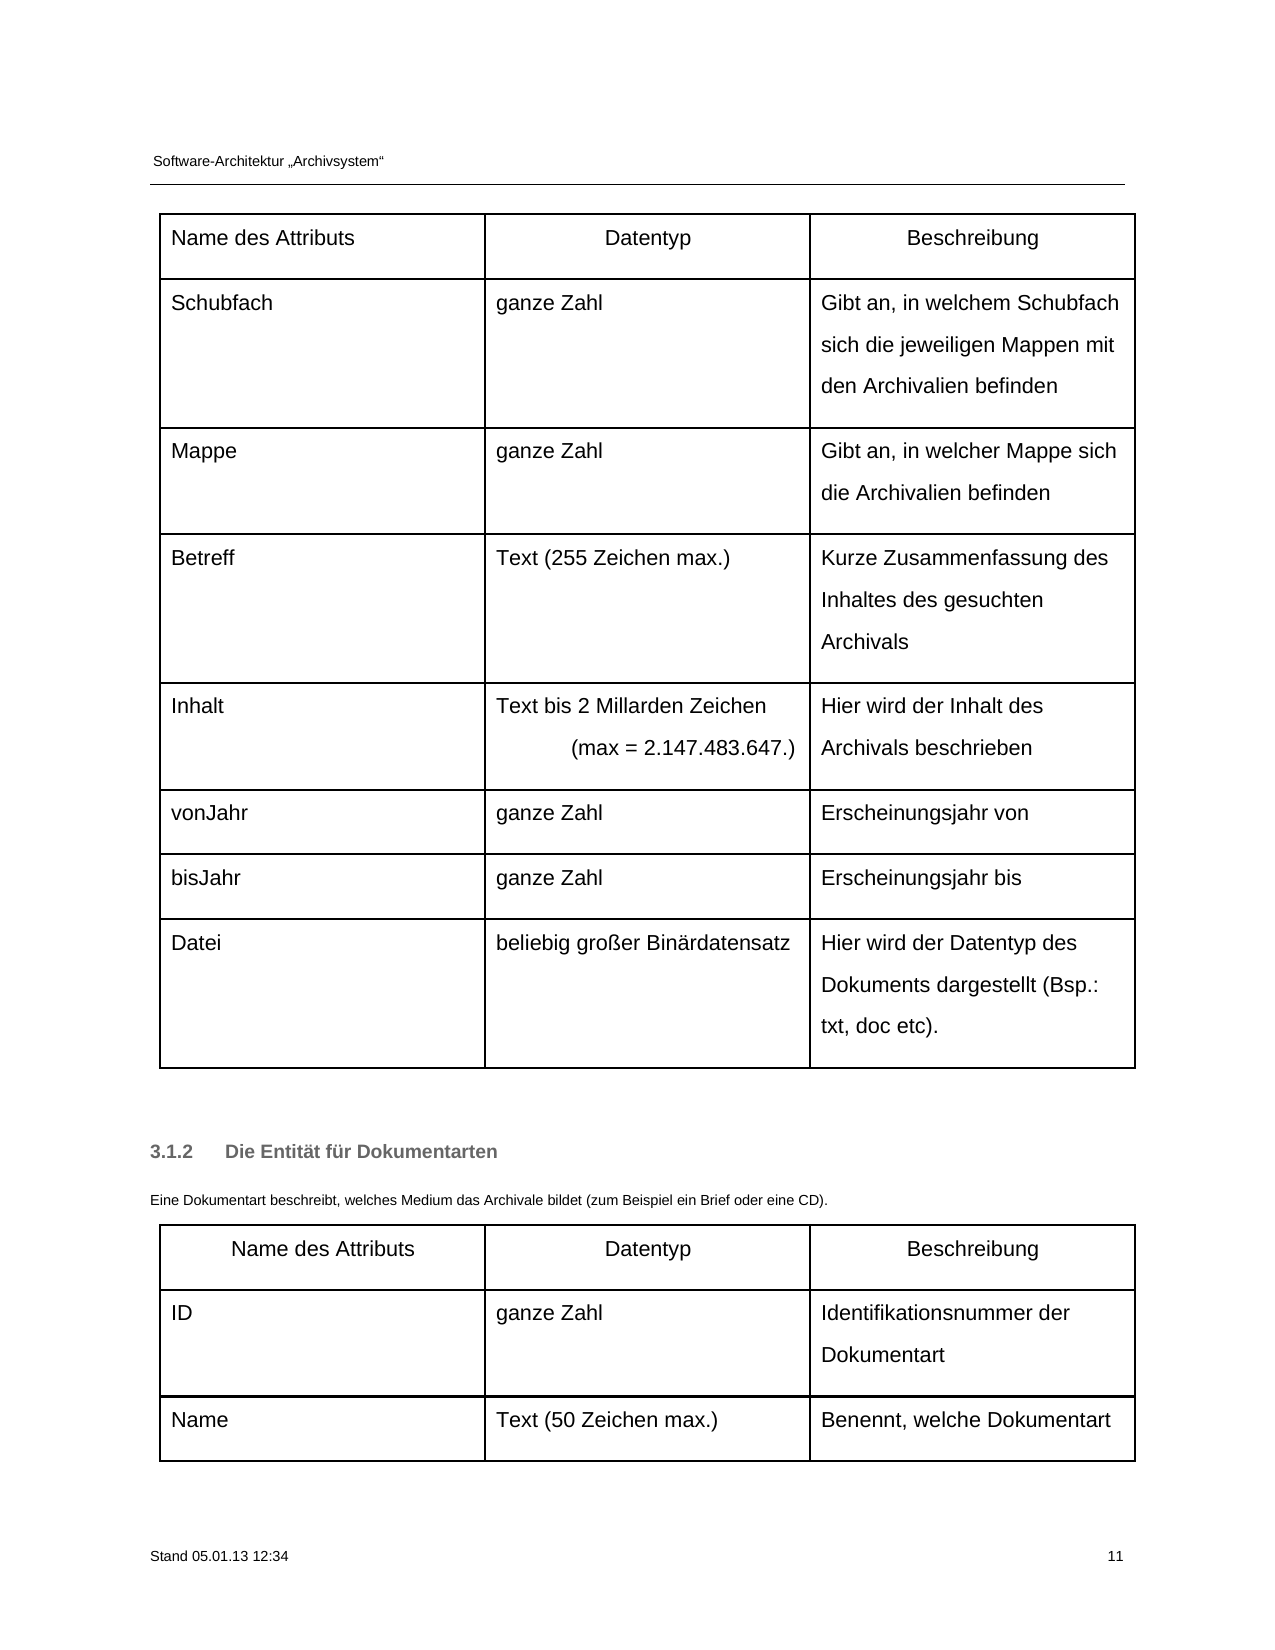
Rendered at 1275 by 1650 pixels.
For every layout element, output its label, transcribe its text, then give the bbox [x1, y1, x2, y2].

table_header Name des Attributs [161, 1226, 484, 1289]
table_cell Hier wird der Datentyp des Dokuments dargestellt (Bsp.: txt, doc etc). [811, 920, 1134, 1067]
table_cell ID [161, 1291, 484, 1395]
table_cell ganze Zahl [486, 855, 809, 918]
table_cell Text (255 Zeichen max.) [486, 535, 809, 682]
table_cell Kurze Zusammenfassung des Inhaltes des gesuchten Archivals [811, 535, 1134, 682]
table_cell Identifikationsnummer der Dokumentart [811, 1291, 1134, 1395]
table_cell Benennt, welche Dokumentart [811, 1398, 1134, 1460]
table_cell Gibt an, in welcher Mappe sich die Archivalien befinden [811, 429, 1134, 533]
subtitle Die Entität für Dokumentarten [150, 1141, 1125, 1178]
table_cell Gibt an, in welchem Schubfach sich die jeweiligen Mappen mit den Archivalien befinden [811, 280, 1134, 427]
table_cell ganze Zahl [486, 429, 809, 533]
table_cell bisJahr [161, 855, 484, 918]
table_header Datentyp [486, 1226, 809, 1289]
table_cell Erscheinungsjahr bis [811, 855, 1134, 918]
table_cell Betreff [161, 535, 484, 682]
table_cell vonJahr [161, 791, 484, 853]
table_cell ganze Zahl [486, 280, 809, 427]
table_cell Text (50 Zeichen max.) [486, 1398, 809, 1460]
table_cell Text bis 2 Millarden Zeichen (max = 2.147.483.647.) [486, 684, 809, 788]
table_header Name des Attributs [161, 215, 484, 278]
table_cell Hier wird der Inhalt des Archivals beschrieben [811, 684, 1134, 788]
table_cell beliebig großer Binärdatensatz [486, 920, 809, 1067]
table_cell Datei [161, 920, 484, 1067]
table_header Beschreibung [811, 1226, 1134, 1289]
table_cell Name [161, 1398, 484, 1460]
table_cell ganze Zahl [486, 791, 809, 853]
table_cell Erscheinungsjahr von [811, 791, 1134, 853]
table_cell Mappe [161, 429, 484, 533]
table_cell Schubfach [161, 280, 484, 427]
table_cell ganze Zahl [486, 1291, 809, 1395]
table_cell Inhalt [161, 684, 484, 788]
table_header Beschreibung [811, 215, 1134, 278]
text Eine Dokumentart beschreibt, welches Medium das Archivale bildet (zum Beispiel ein Brief oder eine CD). [150, 1192, 1125, 1220]
table_header Datentyp [486, 215, 809, 278]
